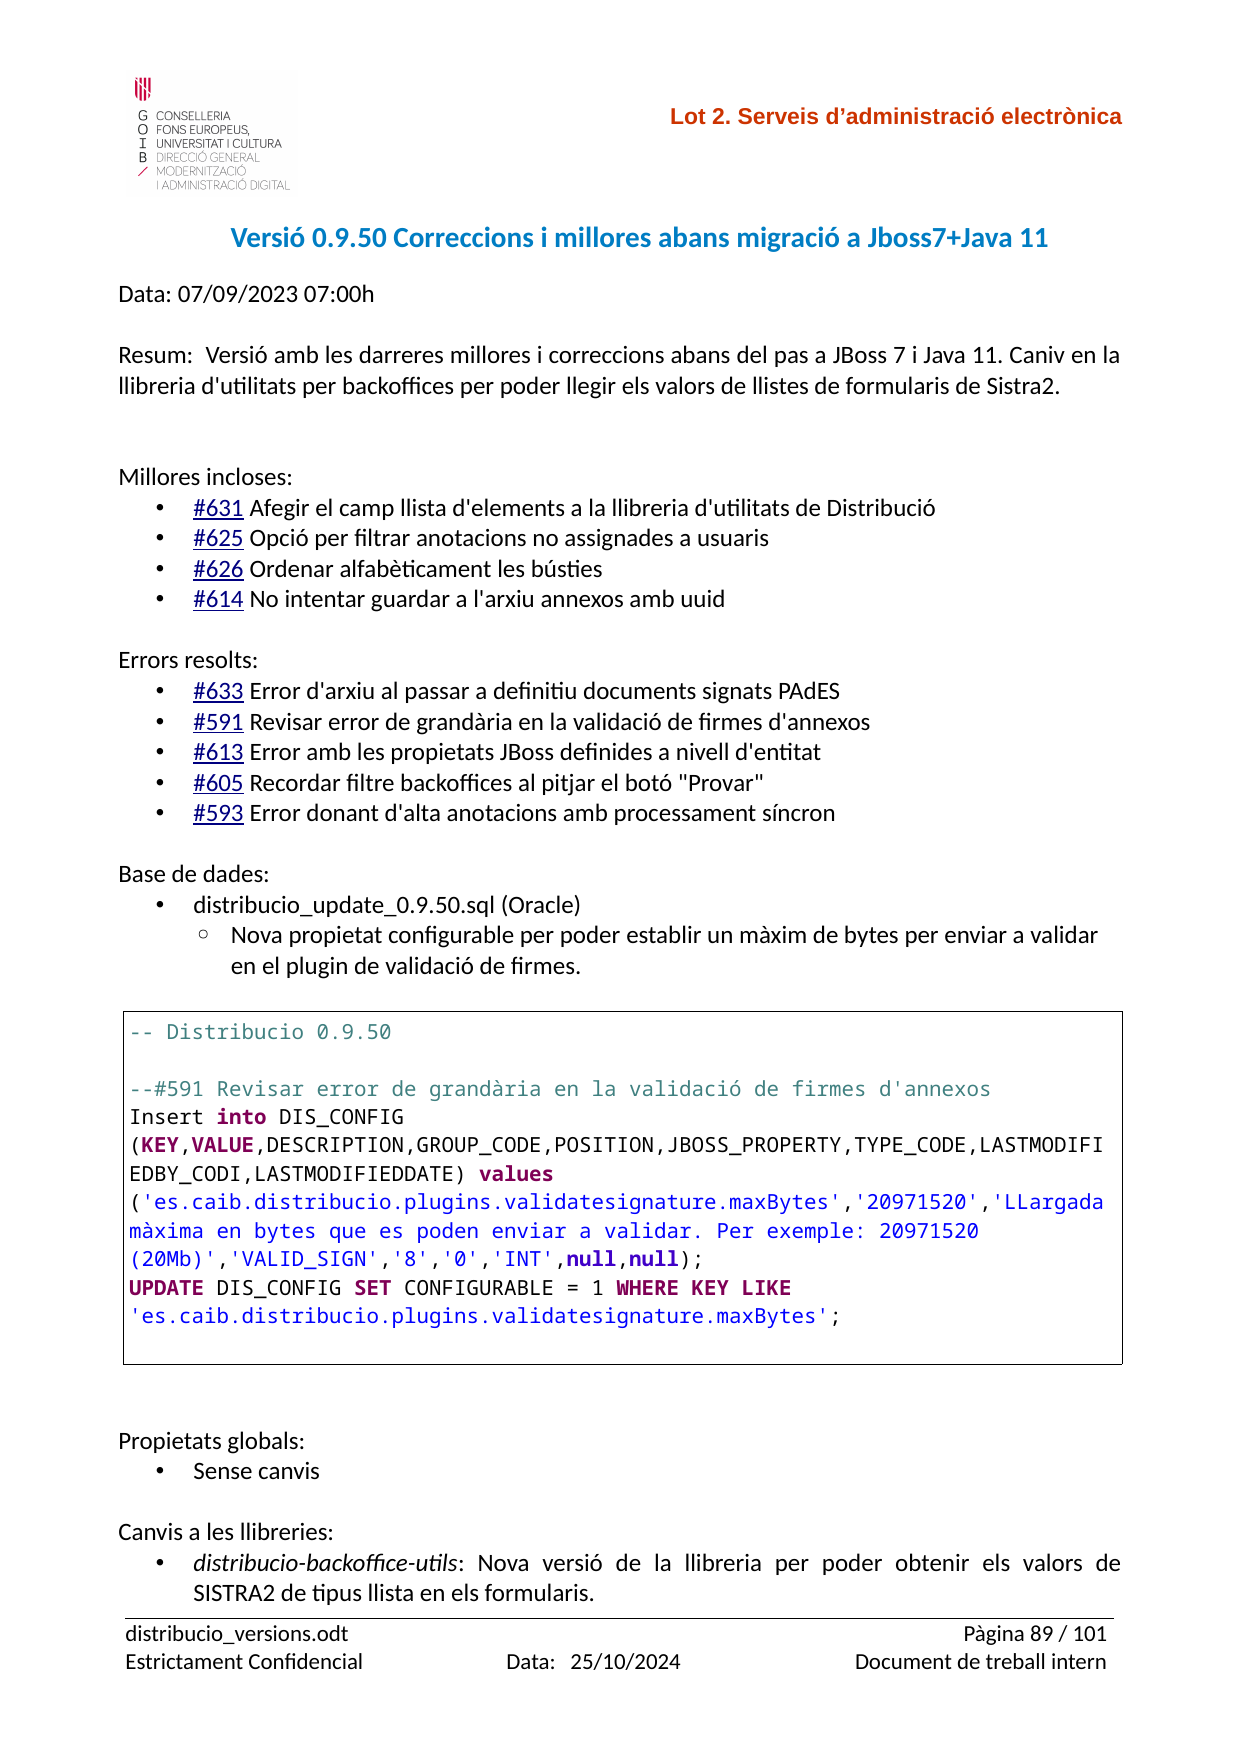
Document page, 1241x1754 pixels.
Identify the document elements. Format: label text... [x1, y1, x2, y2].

list #593 Error donant d'alta anotacions amb processament síncron [156, 797, 1122, 828]
list Nova propietat configurable per poder establir un màxim de bytes per enviar a validar en el plugin de validació de firmes. [193, 919, 1122, 980]
list distribucio_update_0.9.50.sql (Oracle) [156, 889, 1122, 919]
list #625 Opció per filtrar anotacions no assignades a usuaris [156, 523, 1122, 553]
text Base de dades: [118, 858, 1122, 889]
list #631 Afegir el camp llista d'elements a la llibreria d'utilitats de Distribució [156, 492, 1122, 523]
text Data: 07/09/2023 07:00h [118, 278, 1122, 309]
list #613 Error amb les propietats JBoss definides a nivell d'entitat [156, 736, 1122, 767]
table_header -- Distribucio 0.9.50 --#591 Revisar error de grandària en la validació de firmes d'annexos Insert into DIS_CONFIG (KEY,VALUE,DESCRIPTION,GROUP_CODE,POSITION,JBOSS_PROPERTY,TYPE_CODE,LASTMODIFIEDBY_CODI,LASTMODIFIEDDATE) values ('es.caib.distribucio.plugins.validatesignature.maxBytes','20971520','LLargada màxima en bytes que es poden enviar a validar. Per exemple: 20971520 (20Mb)','VALID_SIGN','8','0','INT',null,null); UPDATE DIS_CONFIG SET CONFIGURABLE = 1 WHERE KEY LIKE 'es.caib.distribucio.plugins.validatesignature.maxBytes'; [124, 1012, 1122, 1364]
subtitle Versió 0.9.50 Correccions i millores abans migració a Jboss7+Java 11 [153, 219, 1122, 255]
list #626 Ordenar alfabèticament les bústies [156, 553, 1122, 584]
list #614 No intentar guardar a l'arxiu annexos amb uuid [156, 584, 1122, 614]
text Canvis a les llibreries: [118, 1516, 1122, 1547]
text Millores incloses: [118, 462, 1122, 492]
list #633 Error d'arxiu al passar a definitiu documents signats PAdES [156, 675, 1122, 706]
list Sense canvis [156, 1455, 1122, 1486]
list #591 Revisar error de grandària en la validació de firmes d'annexos [156, 706, 1122, 736]
text Resum: Versió amb les darreres millores i correccions abans del pas a JBoss 7 i Java 11. Caniv en la llibreria d'utilitats per backoffices per poder llegir els valors de llistes de formularis de Sistra2. [118, 339, 1122, 401]
text Errors resolts: [118, 645, 1122, 675]
list distribucio-backoffice-utils: Nova versió de la llibreria per poder obtenir els valors de SISTRA2 de tipus llista en els formularis. [156, 1547, 1122, 1608]
picture [126, 70, 299, 197]
list #605 Recordar filtre backoffices al pitjar el botó "Provar" [156, 767, 1122, 797]
text Propietats globals: [118, 1425, 1122, 1455]
